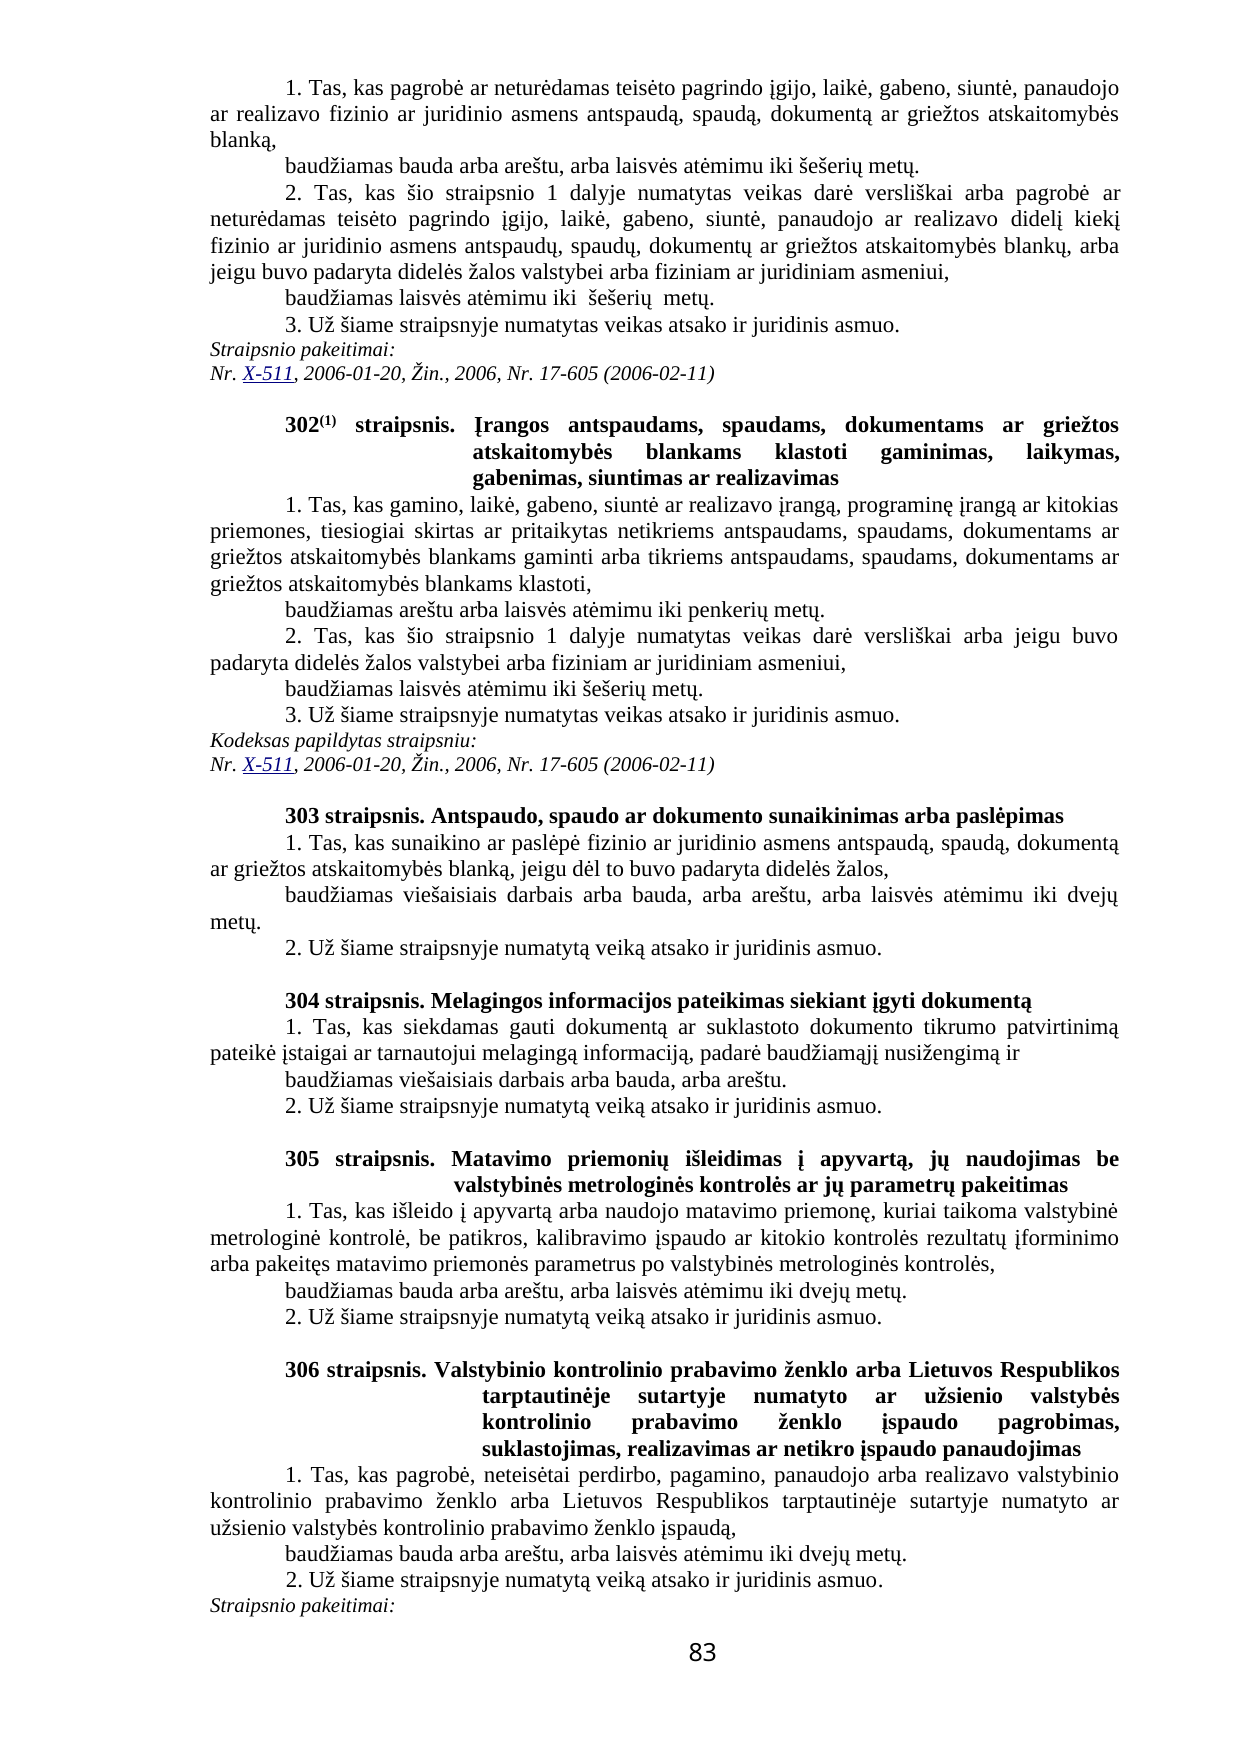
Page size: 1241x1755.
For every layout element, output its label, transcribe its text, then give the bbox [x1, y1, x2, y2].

text baudžiamas viešaisiais darbais arba bauda, arba areštu, arba laisvės atėmimu iki dvejų metų. [210, 881, 1120, 934]
text Straipsnio pakeitimai: [210, 337, 1120, 361]
text baudžiamas bauda arba areštu, arba laisvės atėmimu iki dvejų metų. [210, 1540, 1120, 1567]
text 1. Tas, kas gamino, laikė, gabeno, siuntė ar realizavo įrangą, programinę įrangą ar kitokias priemones, tiesiogiai skirtas ar pritaikytas netikriems antspaudams, spaudams, dokumentams ar griežtos atskaitomybės blankams gaminti arba tikriems antspaudams, spaudams, dokumentams ar griežtos atskaitomybės blankams klastoti, [210, 491, 1120, 596]
subtitle 1. Tas, kas pagrobė, neteisėtai perdirbo, pagamino, panaudojo arba realizavo valstybinio kontrolinio prabavimo ženklo arba Lietuvos Respublikos tarptautinėje sutartyje numatyto ar užsienio valstybės kontrolinio prabavimo ženklo įspaudą, [210, 1461, 1120, 1540]
text Nr. X-511, 2006-01-20, Žin., 2006, Nr. 17-605 (2006-02-11) [210, 752, 1120, 776]
text 2. Tas, kas šio straipsnio 1 dalyje numatytas veikas darė versliškai arba pagrobė ar neturėdamas teisėto pagrindo įgijo, laikė, gabeno, siuntė, panaudojo ar realizavo didelį kiekį fizinio ar juridinio asmens antspaudų, spaudų, dokumentų ar griežtos atskaitomybės blankų, arba jeigu buvo padaryta didelės žalos valstybei arba fiziniam ar juridiniam asmeniui, [210, 179, 1120, 284]
text 1. Tas, kas siekdamas gauti dokumentą ar suklastoto dokumento tikrumo patvirtinimą pateikė įstaigai ar tarnautojui melagingą informaciją, padarė baudžiamąjį nusižengimą ir [210, 1013, 1120, 1066]
text baudžiamas laisvės atėmimu iki šešerių metų. [210, 675, 1120, 701]
text 2. Už šiame straipsnyje numatytą veiką atsako ir juridinis asmuo. [210, 1092, 1120, 1118]
text 1. Tas, kas sunaikino ar paslėpė fizinio ar juridinio asmens antspaudą, spaudą, dokumentą ar griežtos atskaitomybės blanką, jeigu dėl to buvo padaryta didelės žalos, [210, 829, 1120, 881]
text baudžiamas areštu arba laisvės atėmimu iki penkerių metų. [210, 596, 1120, 622]
text 303 straipsnis. Antspaudo, spaudo ar dokumento sunaikinimas arba paslėpimas [285, 802, 1120, 829]
text baudžiamas bauda arba areštu, arba laisvės atėmimu iki dvejų metų. [210, 1277, 1120, 1303]
text baudžiamas viešaisiais darbais arba bauda, arba areštu. [210, 1066, 1120, 1092]
text 2. Už šiame straipsnyje numatytą veiką atsako ir juridinis asmuo. [210, 1567, 1106, 1593]
text 1. Tas, kas pagrobė ar neturėdamas teisėto pagrindo įgijo, laikė, gabeno, siuntė, panaudojo ar realizavo fizinio ar juridinio asmens antspaudą, spaudą, dokumentą ar griežtos atskaitomybės blanką, [210, 73, 1120, 153]
text 304 straipsnis. Melagingos informacijos pateikimas siekiant įgyti dokumentą [285, 987, 1120, 1013]
text 305 straipsnis. Matavimo priemonių išleidimas į apyvartą, jų naudojimas be valstybinės metrologinės kontrolės ar jų parametrų pakeitimas [285, 1145, 1120, 1198]
text baudžiamas laisvės atėmimu iki šešerių metų. [210, 284, 1120, 311]
text 3. Už šiame straipsnyje numatytas veikas atsako ir juridinis asmuo. [210, 311, 1120, 337]
text 306 straipsnis. Valstybinio kontrolinio prabavimo ženklo arba Lietuvos Respublikos tarptautinėje sutartyje numatyto ar užsienio valstybės kontrolinio prabavimo ženklo įspaudo pagrobimas, suklastojimas, realizavimas ar netikro įspaudo panaudojimas [285, 1356, 1120, 1461]
text 1. Tas, kas išleido į apyvartą arba naudojo matavimo priemonę, kuriai taikoma valstybinė metrologinė kontrolė, be patikros, kalibravimo įspaudo ar kitokio kontrolės rezultatų įforminimo arba pakeitęs matavimo priemonės parametrus po valstybinės metrologinės kontrolės, [210, 1198, 1120, 1277]
text 3. Už šiame straipsnyje numatytas veikas atsako ir juridinis asmuo. [210, 701, 1120, 728]
text 2. Už šiame straipsnyje numatytą veiką atsako ir juridinis asmuo. [210, 1303, 1120, 1329]
text 2. Tas, kas šio straipsnio 1 dalyje numatytas veikas darė versliškai arba jeigu buvo padaryta didelės žalos valstybei arba fiziniam ar juridiniam asmeniui, [210, 622, 1120, 675]
text baudžiamas bauda arba areštu, arba laisvės atėmimu iki šešerių metų. [210, 153, 1120, 179]
text 2. Už šiame straipsnyje numatytą veiką atsako ir juridinis asmuo. [210, 934, 1120, 960]
text Nr. X-511, 2006-01-20, Žin., 2006, Nr. 17-605 (2006-02-11) [210, 361, 1120, 385]
text Straipsnio pakeitimai: [210, 1593, 1120, 1617]
text 302(1) straipsnis. Įrangos antspaudams, spaudams, dokumentams ar griežtos atskaitomybės blankams klastoti gaminimas, laikymas, gabenimas, siuntimas ar realizavimas [285, 412, 1120, 491]
text Kodeksas papildytas straipsniu: [210, 728, 1120, 752]
